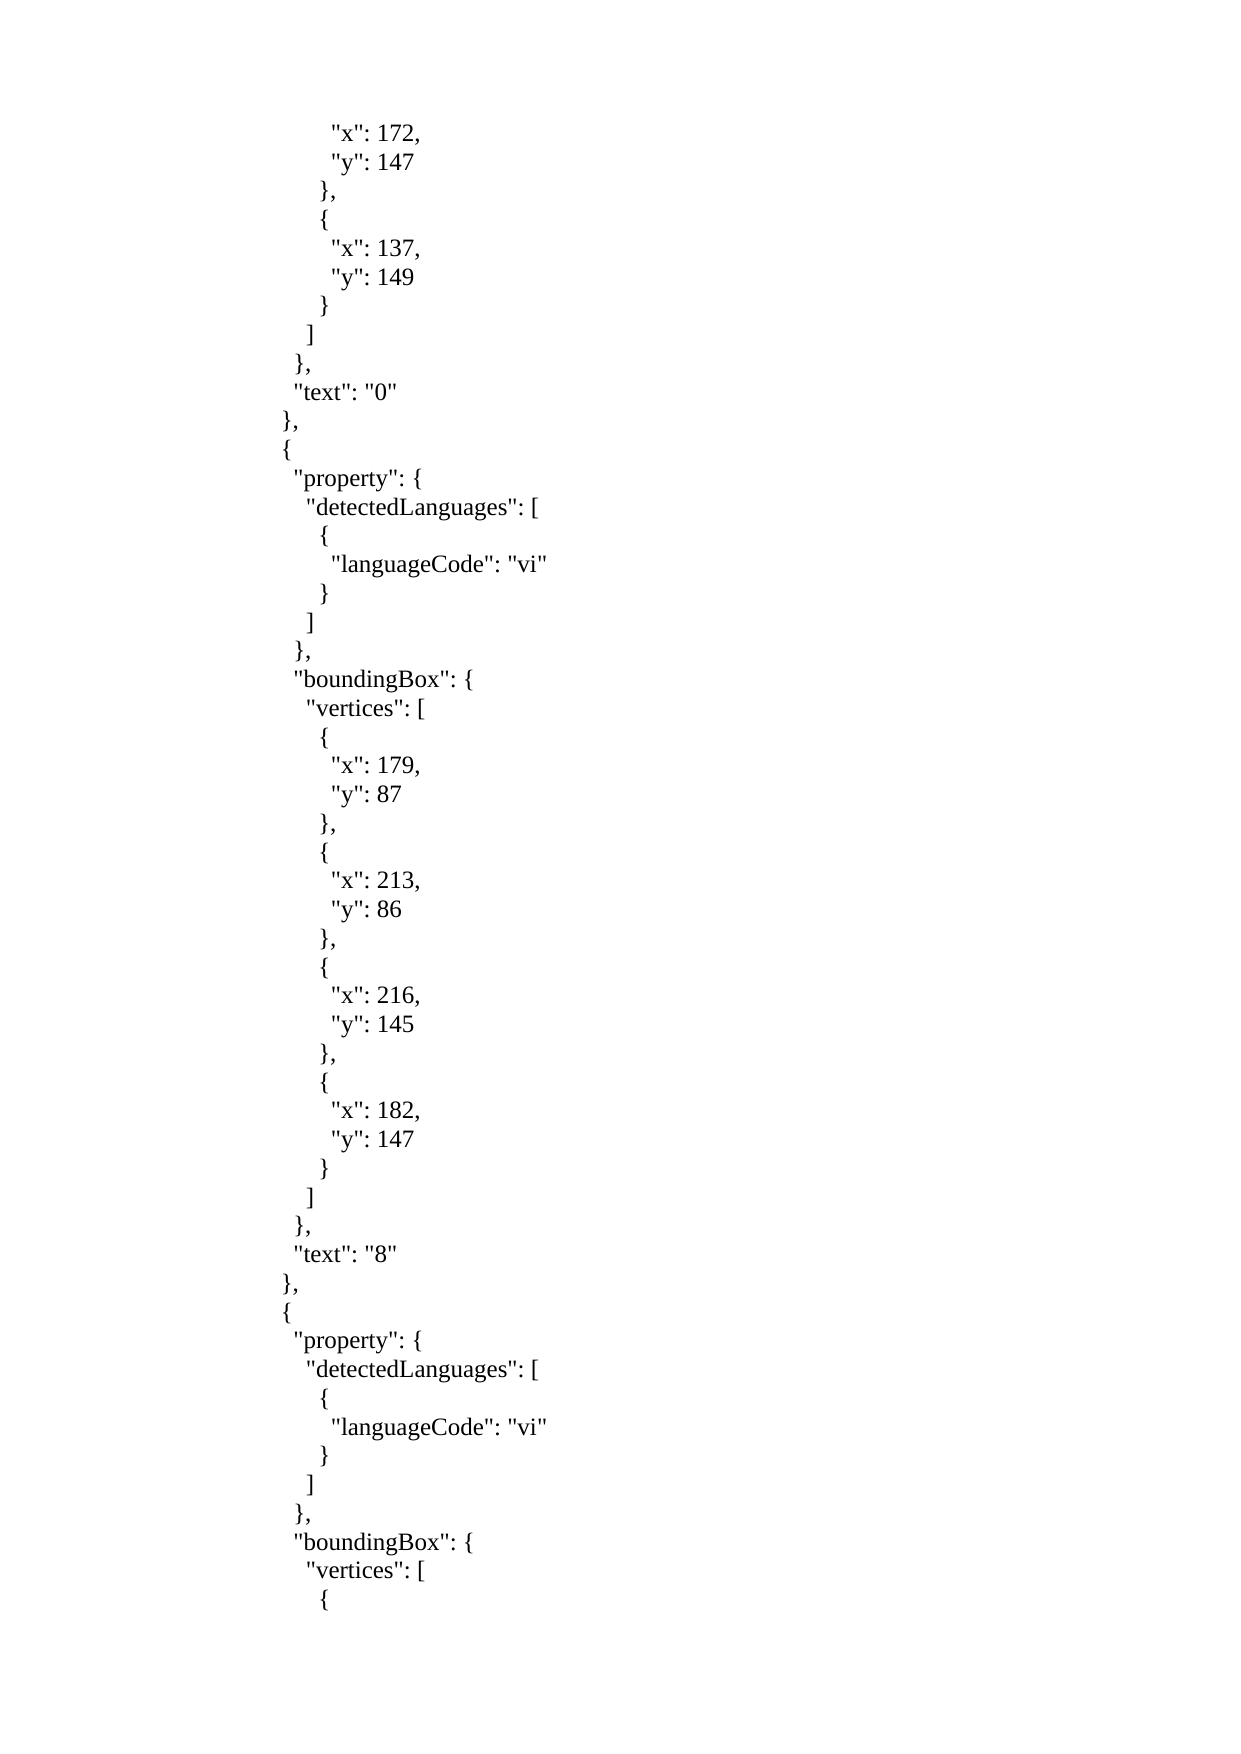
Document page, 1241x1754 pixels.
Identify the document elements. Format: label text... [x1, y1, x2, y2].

text "y": 145 [118, 1009, 1122, 1038]
text }, [118, 636, 1122, 664]
text "detectedLanguages": [ [118, 492, 1122, 521]
text "y": 149 [118, 262, 1122, 291]
text }, [118, 1211, 1122, 1239]
text "vertices": [ [118, 1556, 1122, 1584]
text } [118, 291, 1122, 319]
text { [118, 1297, 1122, 1326]
text ] [118, 1182, 1122, 1211]
text { [118, 1067, 1122, 1096]
text "y": 147 [118, 147, 1122, 176]
text }, [118, 348, 1122, 377]
text "x": 179, [118, 751, 1122, 779]
text "x": 182, [118, 1096, 1122, 1124]
text "property": { [118, 463, 1122, 492]
text "y": 86 [118, 894, 1122, 923]
text }, [118, 1498, 1122, 1527]
text ] [118, 319, 1122, 348]
text "x": 172, [118, 118, 1122, 147]
text ] [118, 1469, 1122, 1498]
text "languageCode": "vi" [118, 1412, 1122, 1441]
text { [118, 952, 1122, 981]
text "languageCode": "vi" [118, 549, 1122, 578]
text }, [118, 406, 1122, 434]
text ] [118, 607, 1122, 636]
text { [118, 204, 1122, 233]
text "x": 213, [118, 866, 1122, 894]
text { [118, 1584, 1122, 1613]
text }, [118, 808, 1122, 837]
text { [118, 837, 1122, 866]
text "boundingBox": { [118, 1527, 1122, 1556]
text { [118, 521, 1122, 549]
text }, [118, 1268, 1122, 1297]
text }, [118, 176, 1122, 204]
text "x": 216, [118, 981, 1122, 1009]
text "property": { [118, 1326, 1122, 1354]
text } [118, 1153, 1122, 1182]
text }, [118, 923, 1122, 952]
text "vertices": [ [118, 693, 1122, 722]
text "y": 87 [118, 779, 1122, 808]
text "text": "8" [118, 1239, 1122, 1268]
text "x": 137, [118, 233, 1122, 262]
text "text": "0" [118, 377, 1122, 406]
text "boundingBox": { [118, 664, 1122, 693]
text { [118, 722, 1122, 751]
text } [118, 578, 1122, 607]
text "detectedLanguages": [ [118, 1354, 1122, 1383]
text }, [118, 1038, 1122, 1067]
text "y": 147 [118, 1124, 1122, 1153]
text } [118, 1441, 1122, 1469]
text { [118, 1383, 1122, 1412]
text { [118, 434, 1122, 463]
